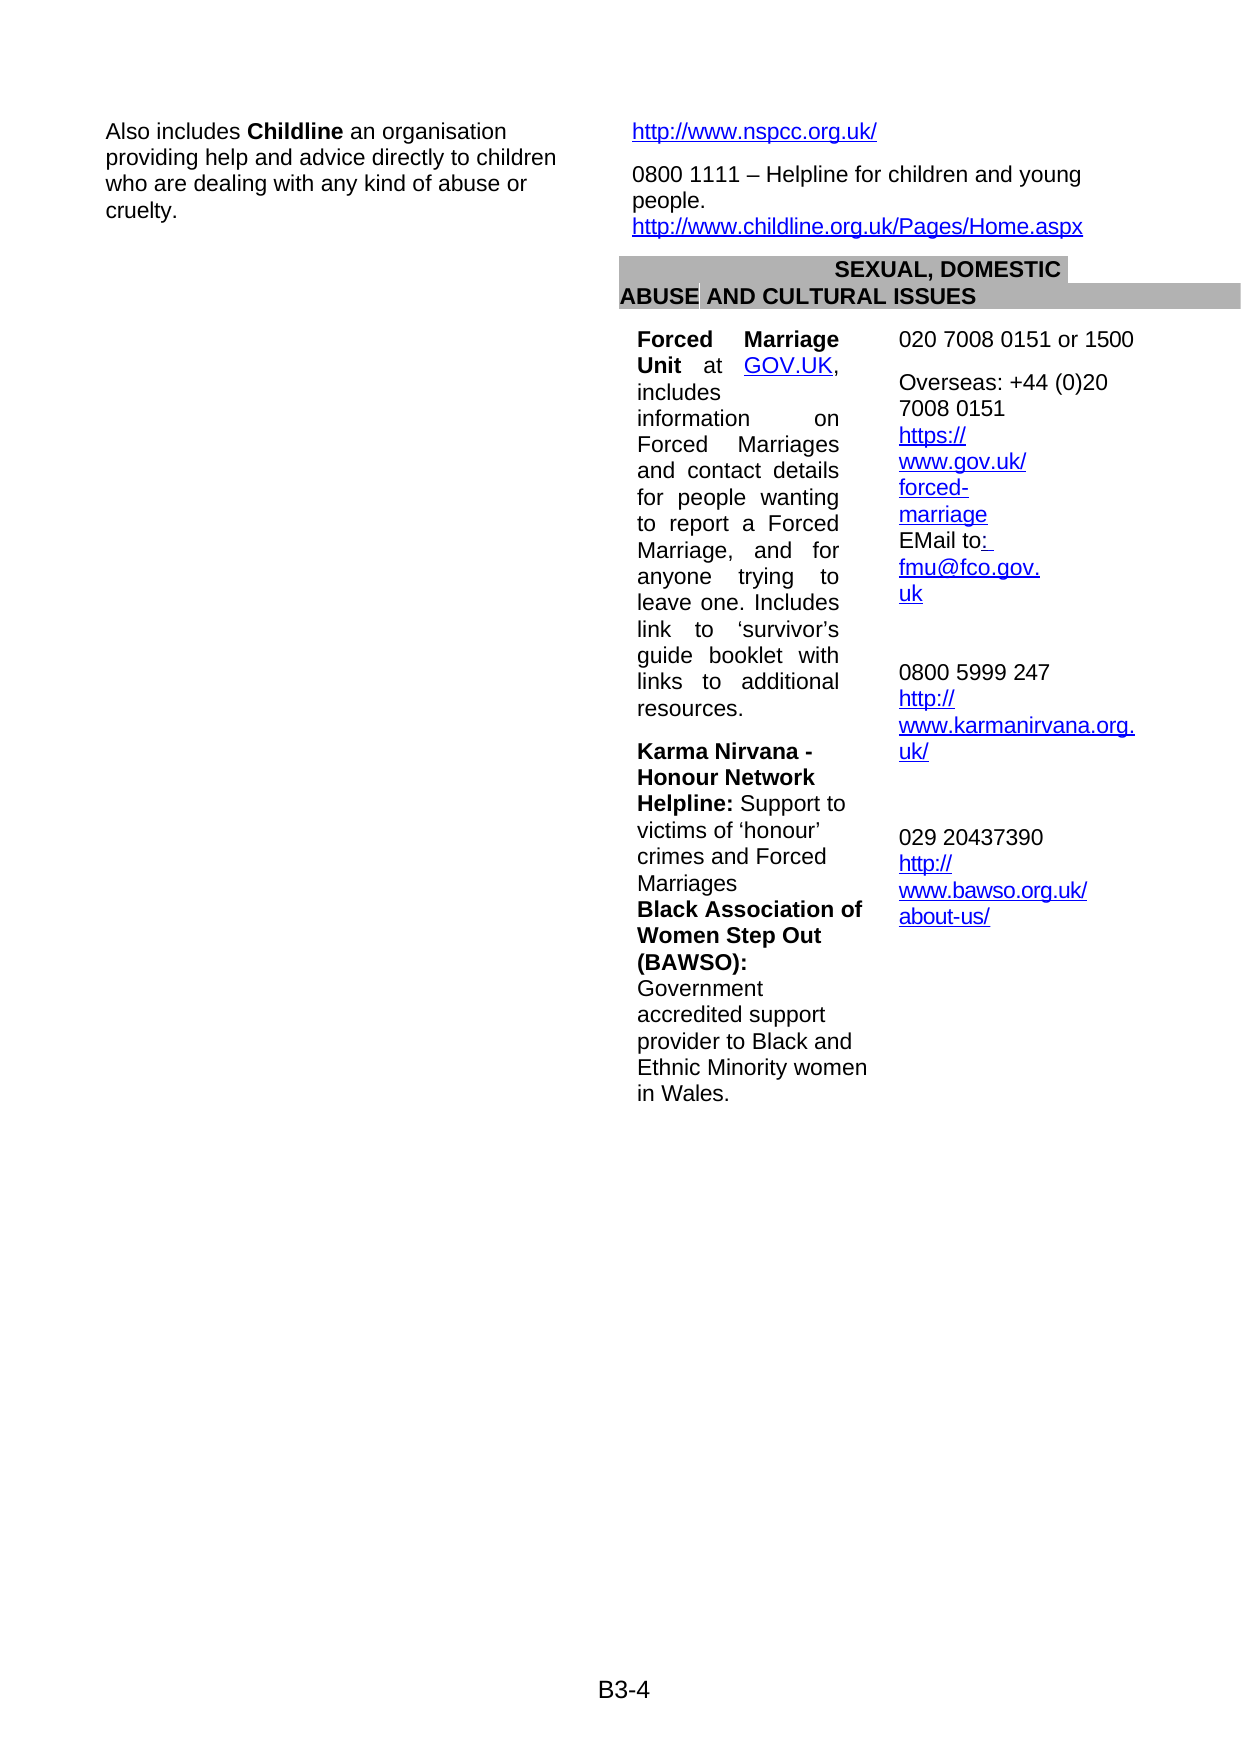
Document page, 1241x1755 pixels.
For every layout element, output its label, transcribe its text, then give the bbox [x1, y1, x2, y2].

subtitle SEXUAL, DOMESTIC ABUSE AND CULTURAL ISSUES [619, 256, 1143, 309]
text https://www.gov.uk/forced-marriage EMail to: fmu@fco.gov.uk [898, 422, 1041, 606]
text 0800 5999 247 [898, 659, 1143, 685]
text http://www.nspcc.org.uk/ [632, 118, 1143, 145]
text 029 20437390 [898, 824, 1143, 850]
text Forced Marriage Unit at GOV.UK, includes information on Forced Marriages and contact details for people wanting to report a Forced Marriage, and for anyone trying to leave one. Includes link to ‘survivor’s guide booklet with links to additional resources. [637, 326, 839, 721]
text http://www.bawso.org.uk/about-us/ [898, 850, 1143, 929]
text 020 7008 0151 or 1500 [898, 326, 1143, 352]
text Overseas: +44 (0)20 7008 0151 [898, 369, 1143, 422]
text 0800 1111 – Helpline for children and young people. http://www.childline.org.uk/Pages/Home.aspx [632, 162, 1143, 239]
text http://www.karmanirvana.org.uk/ [898, 685, 1143, 764]
text Black Association of Women Step Out (BAWSO): Government accredited support provider to Black and Ethnic Minority women in Wales. [637, 896, 869, 1107]
text Also includes Childline an organisation providing help and advice directly to children who are dealing with any kind of abuse or cruelty. [105, 118, 561, 223]
text Karma Nirvana - Honour Network Helpline: Support to victims of ‘honour’ crimes and Forced Marriages [637, 738, 869, 896]
